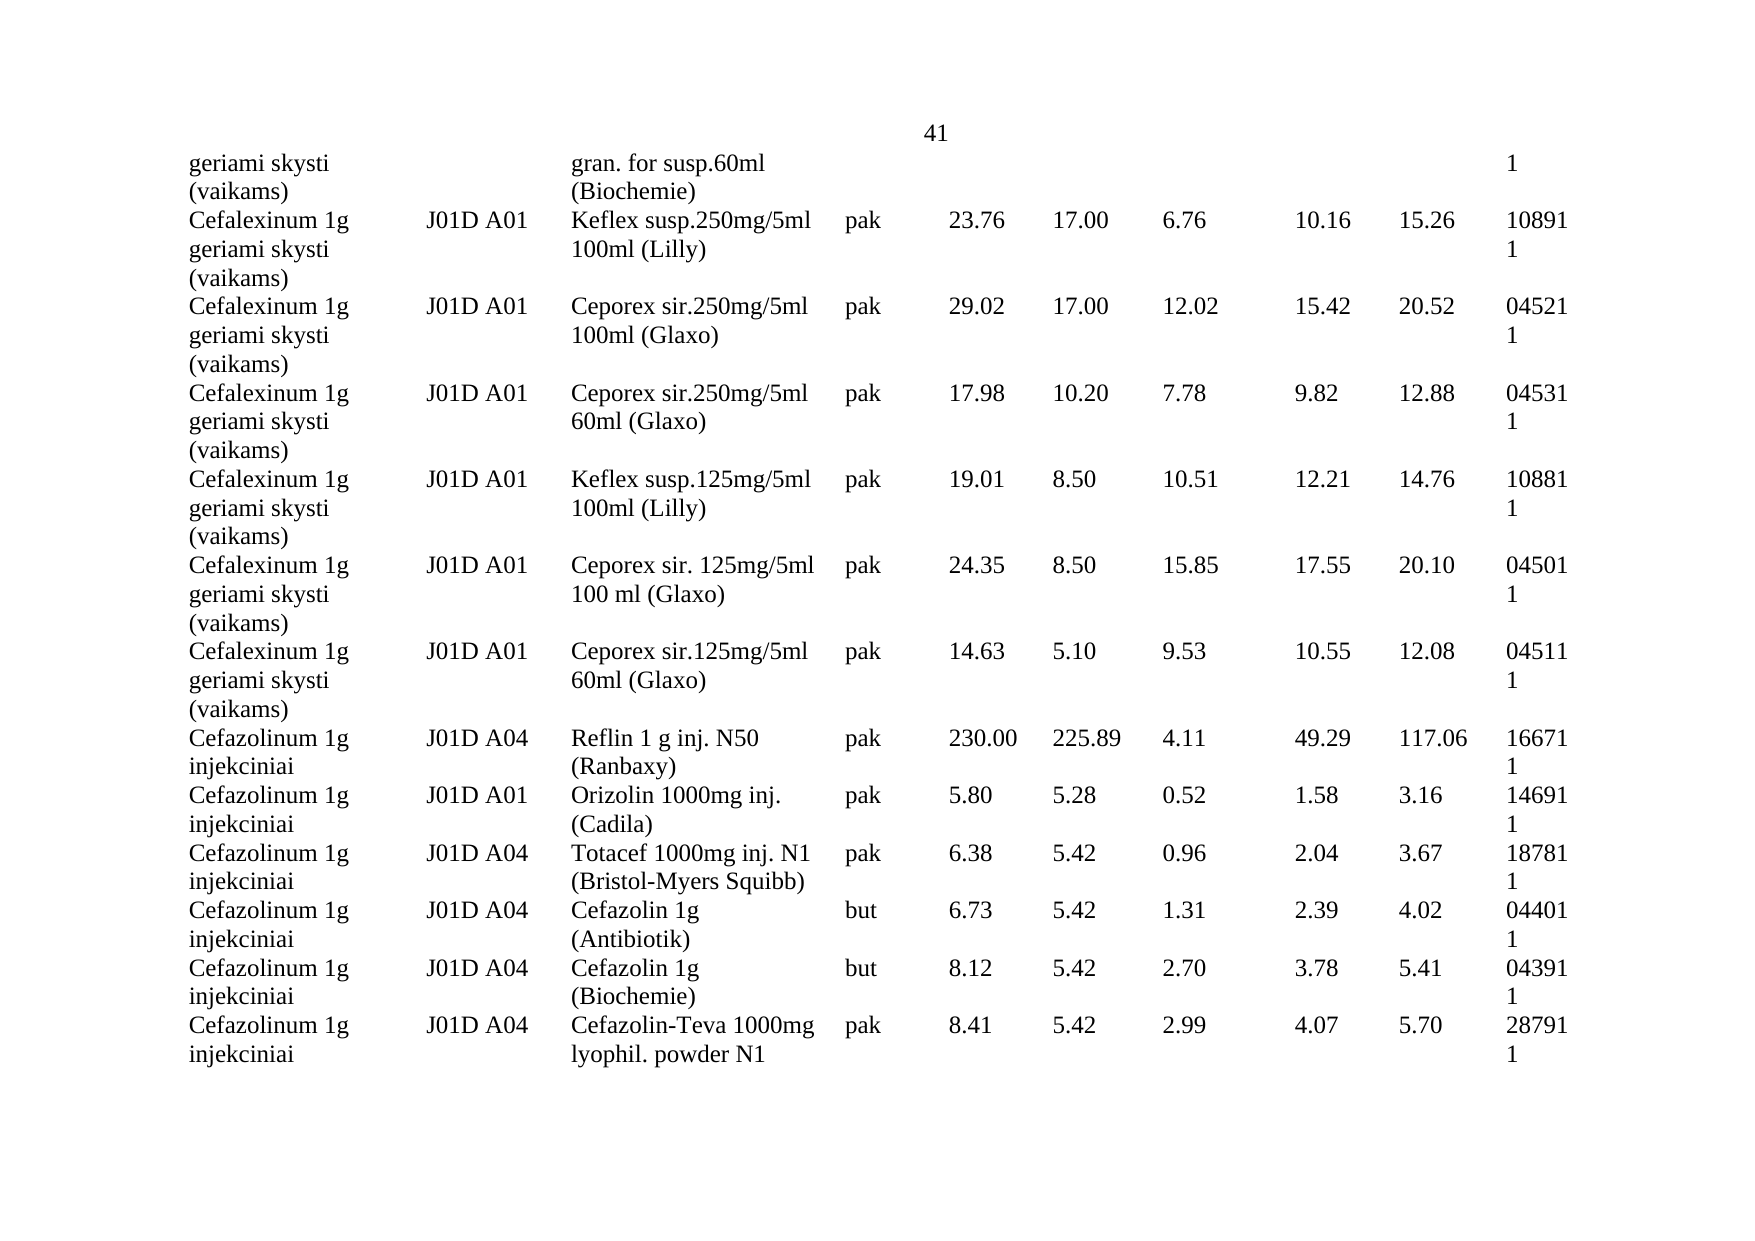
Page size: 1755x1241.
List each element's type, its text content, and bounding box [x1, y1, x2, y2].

table_cell 5.41 [1388, 953, 1494, 1010]
table_cell 0.96 [1151, 838, 1283, 895]
table_cell pak [834, 780, 937, 838]
table_cell 17.00 [1041, 291, 1151, 378]
table_cell 230.00 [938, 723, 1041, 780]
table_cell [1589, 838, 1595, 895]
table_cell [415, 148, 559, 205]
table_cell pak [834, 838, 937, 895]
table_cell 225.89 [1041, 723, 1151, 780]
table_cell Ceporex sir.125mg/5ml 60ml (Glaxo) [560, 636, 833, 723]
table_cell 2.70 [1151, 953, 1283, 1010]
table_cell 5.70 [1388, 1010, 1494, 1068]
table_cell 045211 [1495, 291, 1589, 378]
table_cell Cefalexinum 1g geriami skysti (vaikams) [177, 291, 415, 378]
table_cell [1589, 895, 1595, 953]
table_cell [1041, 148, 1151, 205]
table_cell Cefazolinum 1g injekciniai [177, 838, 415, 895]
table_cell geriami skysti (vaikams) [177, 148, 415, 205]
table_cell J01D A01 [415, 550, 559, 636]
table_cell 4.02 [1388, 895, 1494, 953]
table_cell J01D A01 [415, 636, 559, 723]
table_cell J01D A01 [415, 205, 559, 291]
table_cell 12.21 [1283, 464, 1387, 550]
table_cell 14.63 [938, 636, 1041, 723]
table_cell J01D A01 [415, 291, 559, 378]
table_cell 4.11 [1151, 723, 1283, 780]
table_cell 3.78 [1283, 953, 1387, 1010]
table_cell 5.28 [1041, 780, 1151, 838]
table_cell 5.80 [938, 780, 1041, 838]
table_cell [1283, 148, 1387, 205]
table_cell 2.99 [1151, 1010, 1283, 1068]
table_cell 12.02 [1151, 291, 1283, 378]
table_cell 287911 [1495, 1010, 1589, 1068]
table_cell pak [834, 464, 937, 550]
table_cell 5.42 [1041, 895, 1151, 953]
table_cell [1589, 723, 1595, 780]
table_cell J01D A01 [415, 780, 559, 838]
table_cell 14.76 [1388, 464, 1494, 550]
table_cell 117.06 [1388, 723, 1494, 780]
table_cell 8.12 [938, 953, 1041, 1010]
table_cell pak [834, 550, 937, 636]
table_cell 24.35 [938, 550, 1041, 636]
table_cell 187811 [1495, 838, 1589, 895]
table_cell [1589, 205, 1595, 291]
table_cell 6.73 [938, 895, 1041, 953]
table_cell 9.82 [1283, 378, 1387, 464]
table_cell Totacef 1000mg inj. N1 (Bristol-Myers Squibb) [560, 838, 833, 895]
table_cell J01D A04 [415, 723, 559, 780]
table_cell Reflin 1 g inj. N50 (Ranbaxy) [560, 723, 833, 780]
table_cell [938, 148, 1041, 205]
table_cell but [834, 953, 937, 1010]
table_cell Ceporex sir.250mg/5ml 60ml (Glaxo) [560, 378, 833, 464]
table_cell [834, 148, 937, 205]
table_cell gran. for susp.60ml (Biochemie) [560, 148, 833, 205]
table_cell 17.00 [1041, 205, 1151, 291]
table_cell Cefalexinum 1g geriami skysti (vaikams) [177, 205, 415, 291]
table_cell Cefalexinum 1g geriami skysti (vaikams) [177, 550, 415, 636]
table_cell 10.55 [1283, 636, 1387, 723]
table_cell J01D A04 [415, 1010, 559, 1068]
table_cell Keflex susp.125mg/5ml 100ml (Lilly) [560, 464, 833, 550]
table_cell 8.50 [1041, 464, 1151, 550]
table_cell J01D A01 [415, 464, 559, 550]
table_cell pak [834, 205, 937, 291]
table_cell [1589, 636, 1595, 723]
table_cell [1589, 780, 1595, 838]
table_cell [1589, 378, 1595, 464]
table_cell but [834, 895, 937, 953]
table_cell pak [834, 378, 937, 464]
table_cell Cefazolin 1g (Antibiotik) [560, 895, 833, 953]
table_cell J01D A04 [415, 895, 559, 953]
table_cell 045111 [1495, 636, 1589, 723]
table_cell Cefazolinum 1g injekciniai [177, 895, 415, 953]
table_cell [1589, 291, 1595, 378]
table_cell 49.29 [1283, 723, 1387, 780]
table_cell 108811 [1495, 464, 1589, 550]
table_cell pak [834, 723, 937, 780]
table_cell [1388, 148, 1494, 205]
table_cell 20.10 [1388, 550, 1494, 636]
table_cell [1589, 953, 1595, 1010]
table_cell pak [834, 291, 937, 378]
table_cell 23.76 [938, 205, 1041, 291]
table_cell Keflex susp.250mg/5ml 100ml (Lilly) [560, 205, 833, 291]
table_cell 0.52 [1151, 780, 1283, 838]
table_cell 5.42 [1041, 953, 1151, 1010]
table_cell 3.67 [1388, 838, 1494, 895]
table_cell 15.42 [1283, 291, 1387, 378]
table_cell 12.08 [1388, 636, 1494, 723]
table_cell [1589, 1010, 1595, 1068]
table_cell pak [834, 636, 937, 723]
table_cell 108911 [1495, 205, 1589, 291]
table_cell 12.88 [1388, 378, 1494, 464]
table_cell 17.98 [938, 378, 1041, 464]
table_cell J01D A04 [415, 838, 559, 895]
table_cell Cefazolin-Teva 1000mg lyophil. powder N1 [560, 1010, 833, 1068]
table_cell 1 [1495, 148, 1589, 205]
table_cell 5.10 [1041, 636, 1151, 723]
table_cell J01D A01 [415, 378, 559, 464]
table_cell Cefazolinum 1g injekciniai [177, 953, 415, 1010]
table_cell [1589, 550, 1595, 636]
table_cell 8.50 [1041, 550, 1151, 636]
table_cell Cefalexinum 1g geriami skysti (vaikams) [177, 636, 415, 723]
table_cell 8.41 [938, 1010, 1041, 1068]
table_cell 043911 [1495, 953, 1589, 1010]
table_cell Cefazolin 1g (Biochemie) [560, 953, 833, 1010]
table_cell 15.26 [1388, 205, 1494, 291]
table_cell 7.78 [1151, 378, 1283, 464]
table_cell 146911 [1495, 780, 1589, 838]
table_cell 045311 [1495, 378, 1589, 464]
table_cell 6.38 [938, 838, 1041, 895]
table_cell 2.39 [1283, 895, 1387, 953]
table_cell J01D A04 [415, 953, 559, 1010]
table_cell Cefazolinum 1g injekciniai [177, 780, 415, 838]
table_cell 3.16 [1388, 780, 1494, 838]
table_cell 166711 [1495, 723, 1589, 780]
table_cell 1.58 [1283, 780, 1387, 838]
table_cell Cefalexinum 1g geriami skysti (vaikams) [177, 464, 415, 550]
table_cell 19.01 [938, 464, 1041, 550]
table_cell Ceporex sir. 125mg/5ml 100 ml (Glaxo) [560, 550, 833, 636]
table_cell [1589, 148, 1595, 205]
table_cell 29.02 [938, 291, 1041, 378]
table_cell Cefazolinum 1g injekciniai [177, 1010, 415, 1068]
table_cell Ceporex sir.250mg/5ml 100ml (Glaxo) [560, 291, 833, 378]
table_cell 20.52 [1388, 291, 1494, 378]
table_cell 17.55 [1283, 550, 1387, 636]
table_cell 045011 [1495, 550, 1589, 636]
table_cell [1151, 148, 1283, 205]
table_cell pak [834, 1010, 937, 1068]
table_cell Cefalexinum 1g geriami skysti (vaikams) [177, 378, 415, 464]
table_cell 044011 [1495, 895, 1589, 953]
table_cell Orizolin 1000mg inj.(Cadila) [560, 780, 833, 838]
table_cell [1589, 464, 1595, 550]
table_cell 10.20 [1041, 378, 1151, 464]
table_cell 10.51 [1151, 464, 1283, 550]
table_cell Cefazolinum 1g injekciniai [177, 723, 415, 780]
table_cell 1.31 [1151, 895, 1283, 953]
table_cell 5.42 [1041, 1010, 1151, 1068]
table_cell 2.04 [1283, 838, 1387, 895]
table_cell 9.53 [1151, 636, 1283, 723]
table_cell 15.85 [1151, 550, 1283, 636]
table_cell 6.76 [1151, 205, 1283, 291]
table_cell 4.07 [1283, 1010, 1387, 1068]
table_cell 10.16 [1283, 205, 1387, 291]
table_cell 5.42 [1041, 838, 1151, 895]
